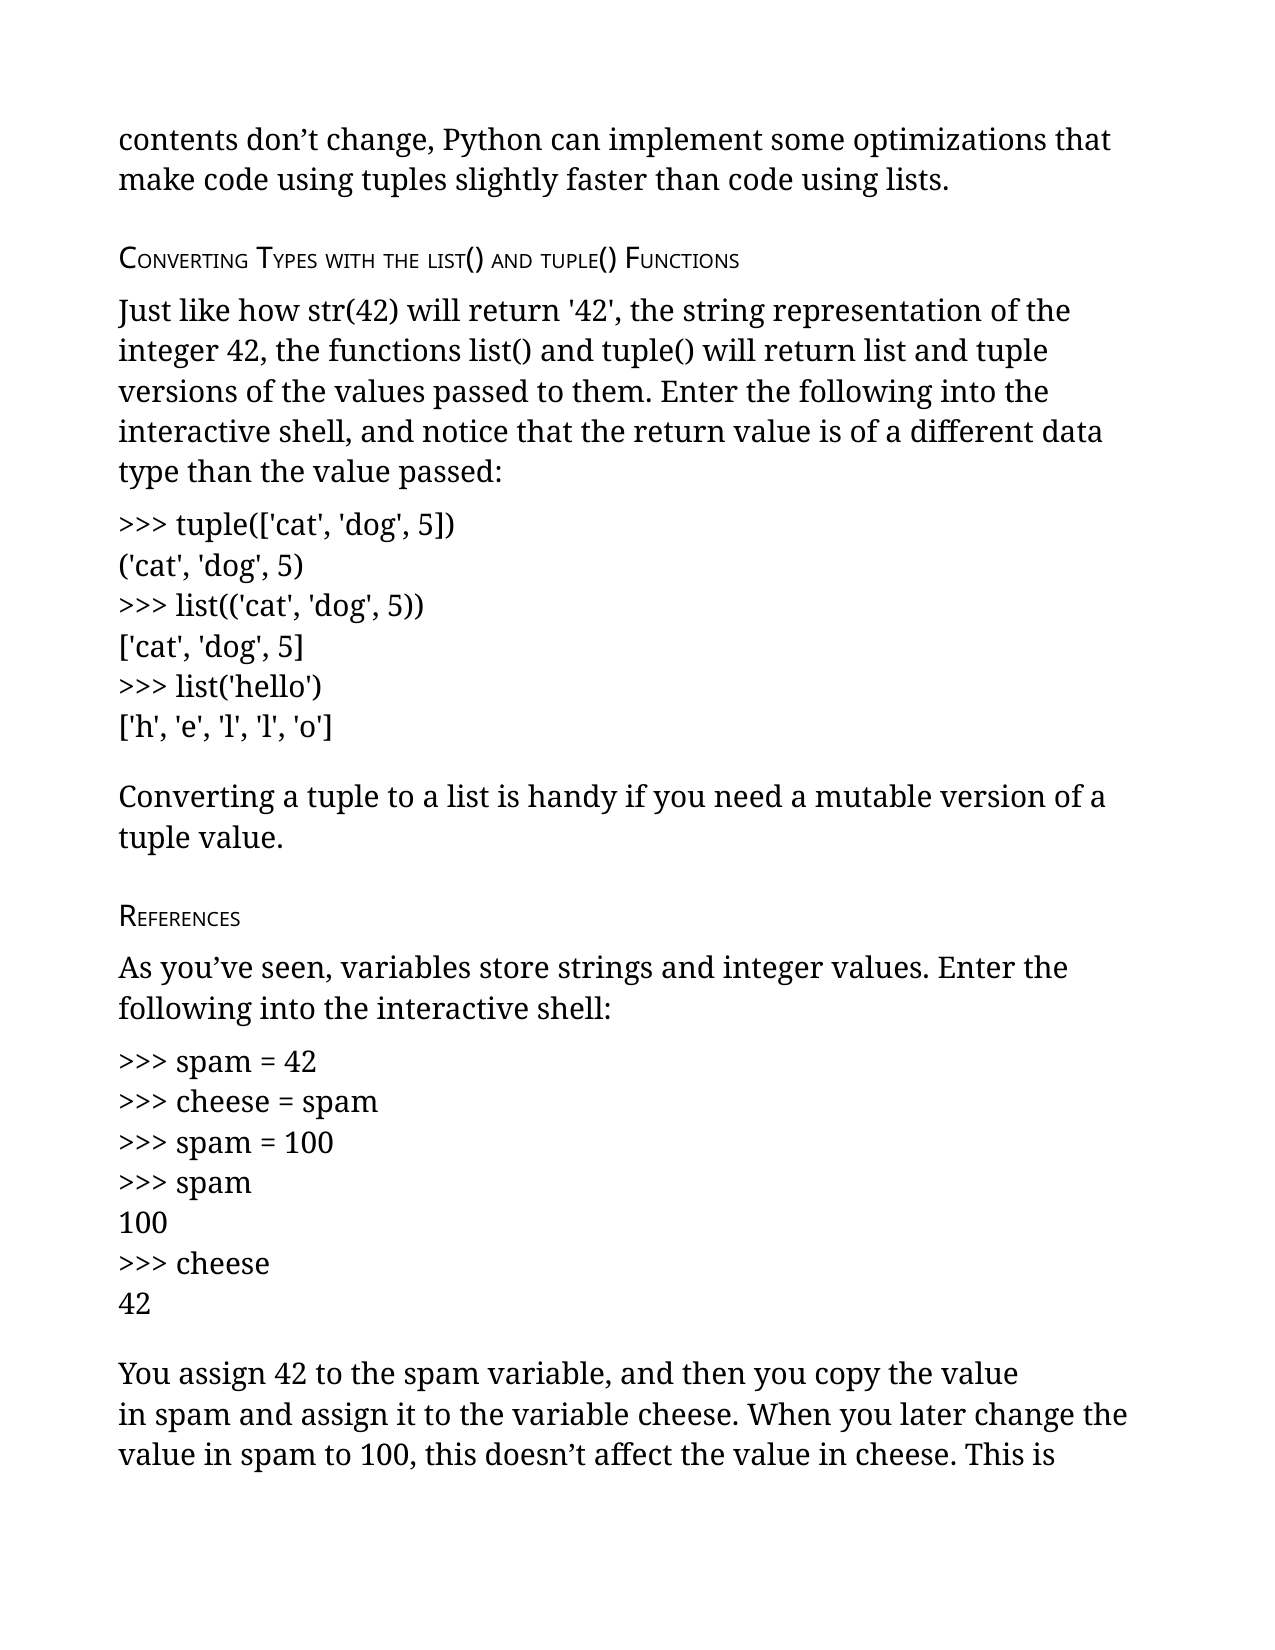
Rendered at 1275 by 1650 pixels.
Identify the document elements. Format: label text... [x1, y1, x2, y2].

text >>> spam = 42 [118, 1041, 1157, 1081]
text 100 [118, 1202, 1157, 1243]
text >>> tuple(['cat', 'dog', 5]) [118, 504, 1157, 544]
text >>> list(('cat', 'dog', 5)) [118, 585, 1157, 625]
text You assign 42 to the spam variable, and then you copy the value in spam and assign it to the variable cheese. When you later change the value in spam to 100, this doesn’t affect the value in cheese. This is [118, 1353, 1157, 1474]
text ['cat', 'dog', 5] [118, 625, 1157, 666]
text 42 [118, 1283, 1157, 1323]
text contents don’t change, Python can implement some optimizations that make code using tuples slightly faster than code using lists. [118, 118, 1157, 199]
text As you’ve seen, variables store strings and integer values. Enter the following into the interactive shell: [118, 947, 1157, 1028]
text ['h', 'e', 'l', 'l', 'o'] [118, 706, 1157, 746]
text ('cat', 'dog', 5) [118, 544, 1157, 585]
subtitle References [118, 894, 1157, 935]
text >>> list('hello') [118, 666, 1157, 706]
text >>> cheese [118, 1243, 1157, 1283]
text Converting a tuple to a list is handy if you need a mutable version of a tuple value. [118, 776, 1157, 857]
text >>> spam = 100 [118, 1121, 1157, 1162]
text >>> cheese = spam [118, 1081, 1157, 1121]
text >>> spam [118, 1162, 1157, 1202]
subtitle Converting Types with the list() and tuple() Functions [118, 236, 1157, 277]
text Just like how str(42) will return '42', the string representation of the integer 42, the functions list() and tuple() will return list and tuple versions of the values passed to them. Enter the following into the interactive shell, and notice that the return value is of a different data type than the value passed: [118, 289, 1157, 491]
